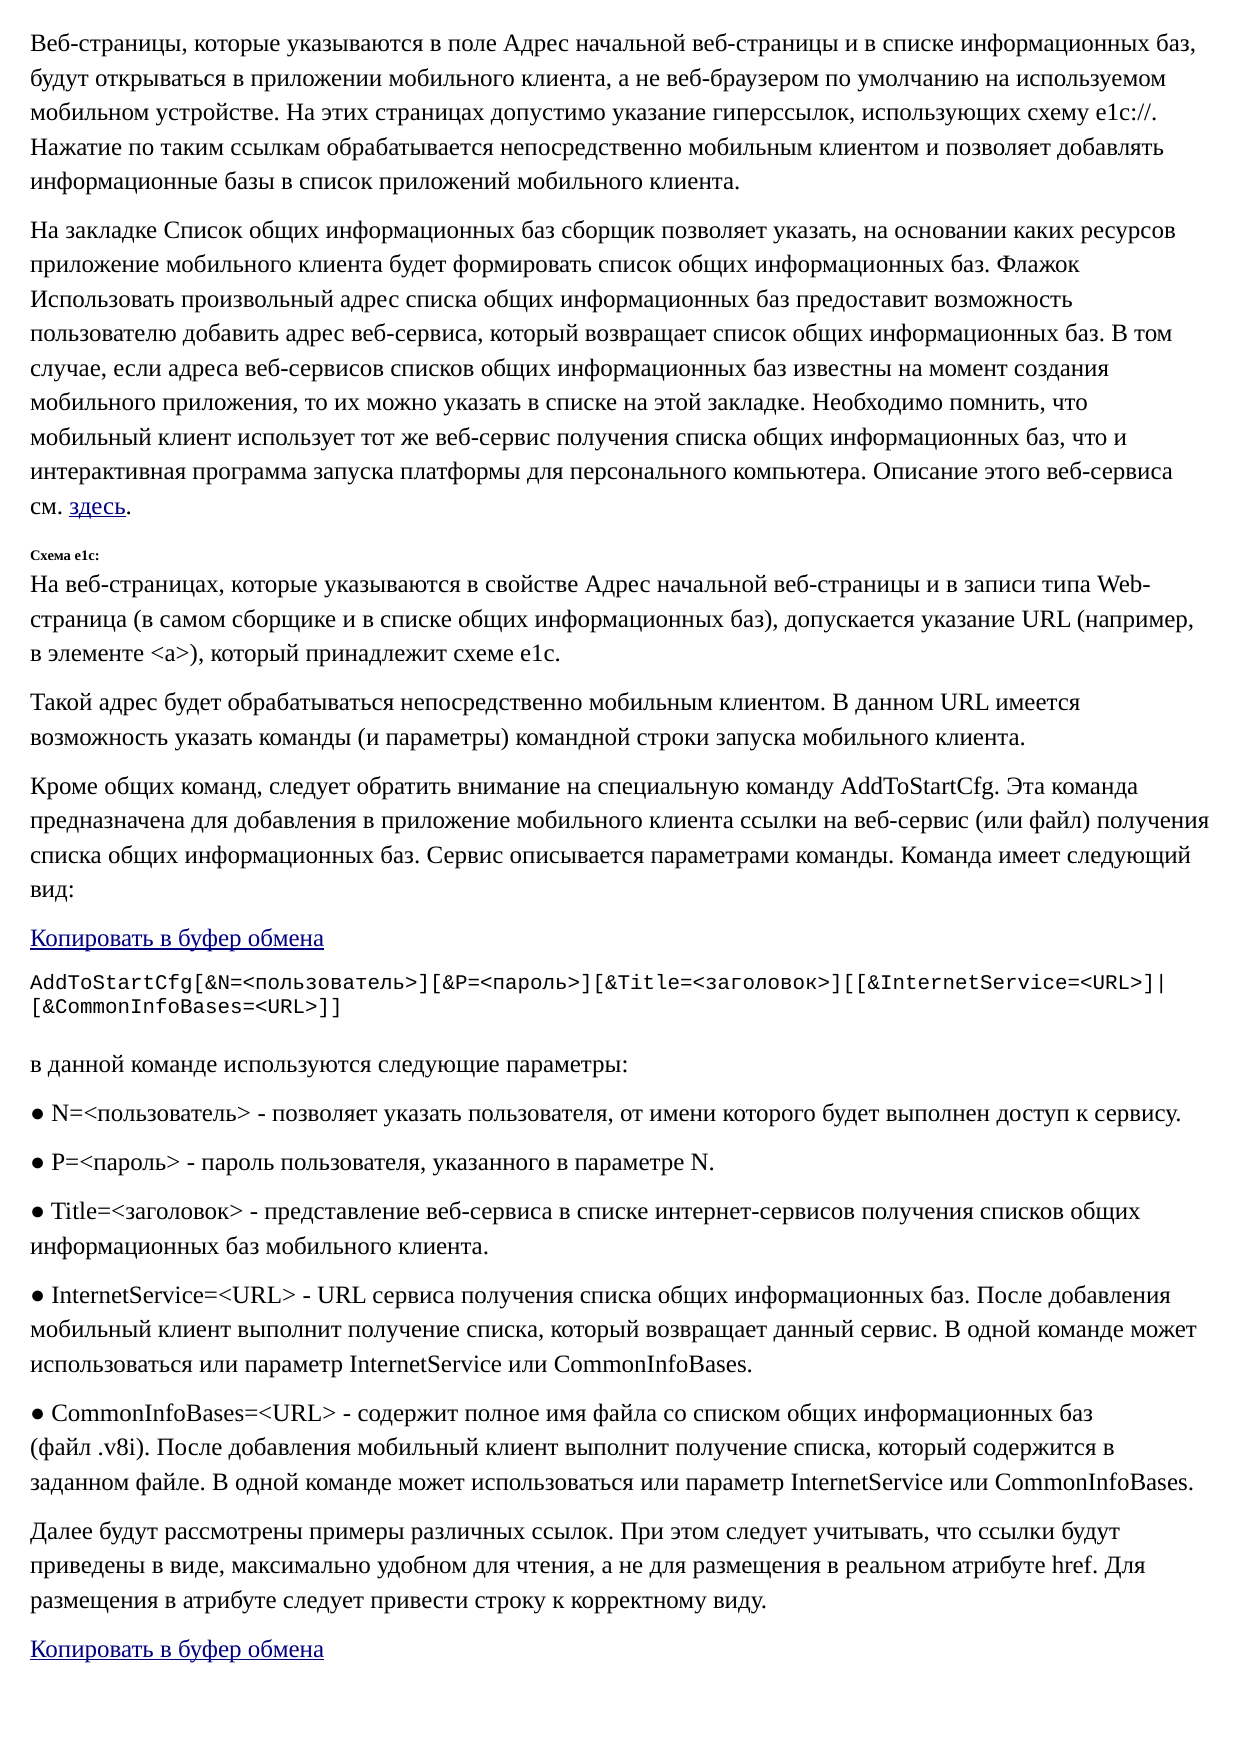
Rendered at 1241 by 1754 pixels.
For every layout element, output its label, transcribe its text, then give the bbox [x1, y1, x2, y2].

text Копировать в буфер обмена [30, 923, 1211, 952]
text Кроме общих команд, следует обратить внимание на специальную команду AddToStartCfg. Эта команда предназначена для добавления в приложение мобильного клиента ссылки на веб-сервис (или файл) получения списка общих информационных баз. Сервис описывается параметрами команды. Команда имеет следующий вид: [30, 771, 1211, 903]
text Далее будут рассмотрены примеры различных ссылок. При этом следует учитывать, что ссылки будут приведены в виде, максимально удобном для чтения, а не для размещения в реальном атрибуте href. Для размещения в атрибуте следует привести строку к корректному виду. [30, 1516, 1211, 1614]
text На закладке Список общих информационных баз сборщик позволяет указать, на основании каких ресурсов приложение мобильного клиента будет формировать список общих информационных баз. Флажок Использовать произвольный адрес списка общих информационных баз предоставит возможность пользователю добавить адрес веб-сервиса, который возвращает список общих информационных баз. В том случае, если адреса веб-сервисов списков общих информационных баз известны на момент создания мобильного приложения, то их можно указать в списке на этой закладке. Необходимо помнить, что мобильный клиент использует тот же веб-сервис получения списка общих информационных баз, что и интерактивная программа запуска платформы для персонального компьютера. Описание этого веб-сервиса см. здесь. [30, 215, 1211, 520]
text ● Title=<заголовок> ‑ представление веб-сервиса в списке интернет-сервисов получения списков общих информационных баз мобильного клиента. [30, 1196, 1211, 1259]
text ● InternetService=<URL> ‑ URL сервиса получения списка общих информационных баз. После добавления мобильный клиент выполнит получение списка, который возвращает данный сервис. В одной команде может использоваться или параметр InternetService или CommonInfoBases. [30, 1280, 1211, 1378]
text в данной команде используются следующие параметры: [30, 1049, 1211, 1078]
subtitle Схема e1c: [30, 546, 1211, 563]
text ● N=<пользователь> ‑ позволяет указать пользователя, от имени которого будет выполнен доступ к сервису. [30, 1098, 1211, 1127]
text Такой адрес будет обрабатываться непосредственно мобильным клиентом. В данном URL имеется возможность указать команды (и параметры) командной строки запуска мобильного клиента. [30, 687, 1211, 751]
text ● P=<пароль> ‑ пароль пользователя, указанного в параметре N. [30, 1147, 1211, 1176]
text AddToStartCfg[&N=<пользователь>][&P=<пароль>][&Title=<заголовок>][[&InternetService=<URL>]|[&CommonInfoBases=<URL>]] [30, 972, 1211, 1020]
text На веб-страницах, которые указываются в свойстве Адрес начальной веб-страницы и в записи типа Web-страница (в самом сборщике и в списке общих информационных баз), допускается указание URL (например, в элементе <a>), который принадлежит схеме e1c. [30, 569, 1211, 667]
text Копировать в буфер обмена [30, 1634, 1211, 1663]
text ● CommonInfoBases=<URL> ‑ содержит полное имя файла со списком общих информационных баз (файл .v8i). После добавления мобильный клиент выполнит получение списка, который содержится в заданном файле. В одной команде может использоваться или параметр InternetService или CommonInfoBases. [30, 1398, 1211, 1496]
text Веб-страницы, которые указываются в поле Адрес начальной веб-страницы и в списке информационных баз, будут открываться в приложении мобильного клиента, а не веб-браузером по умолчанию на используемом мобильном устройстве. На этих страницах допустимо указание гиперссылок, использующих схему e1c://. Нажатие по таким ссылкам обрабатывается непосредственно мобильным клиентом и позволяет добавлять информационные базы в список приложений мобильного клиента. [30, 28, 1211, 195]
